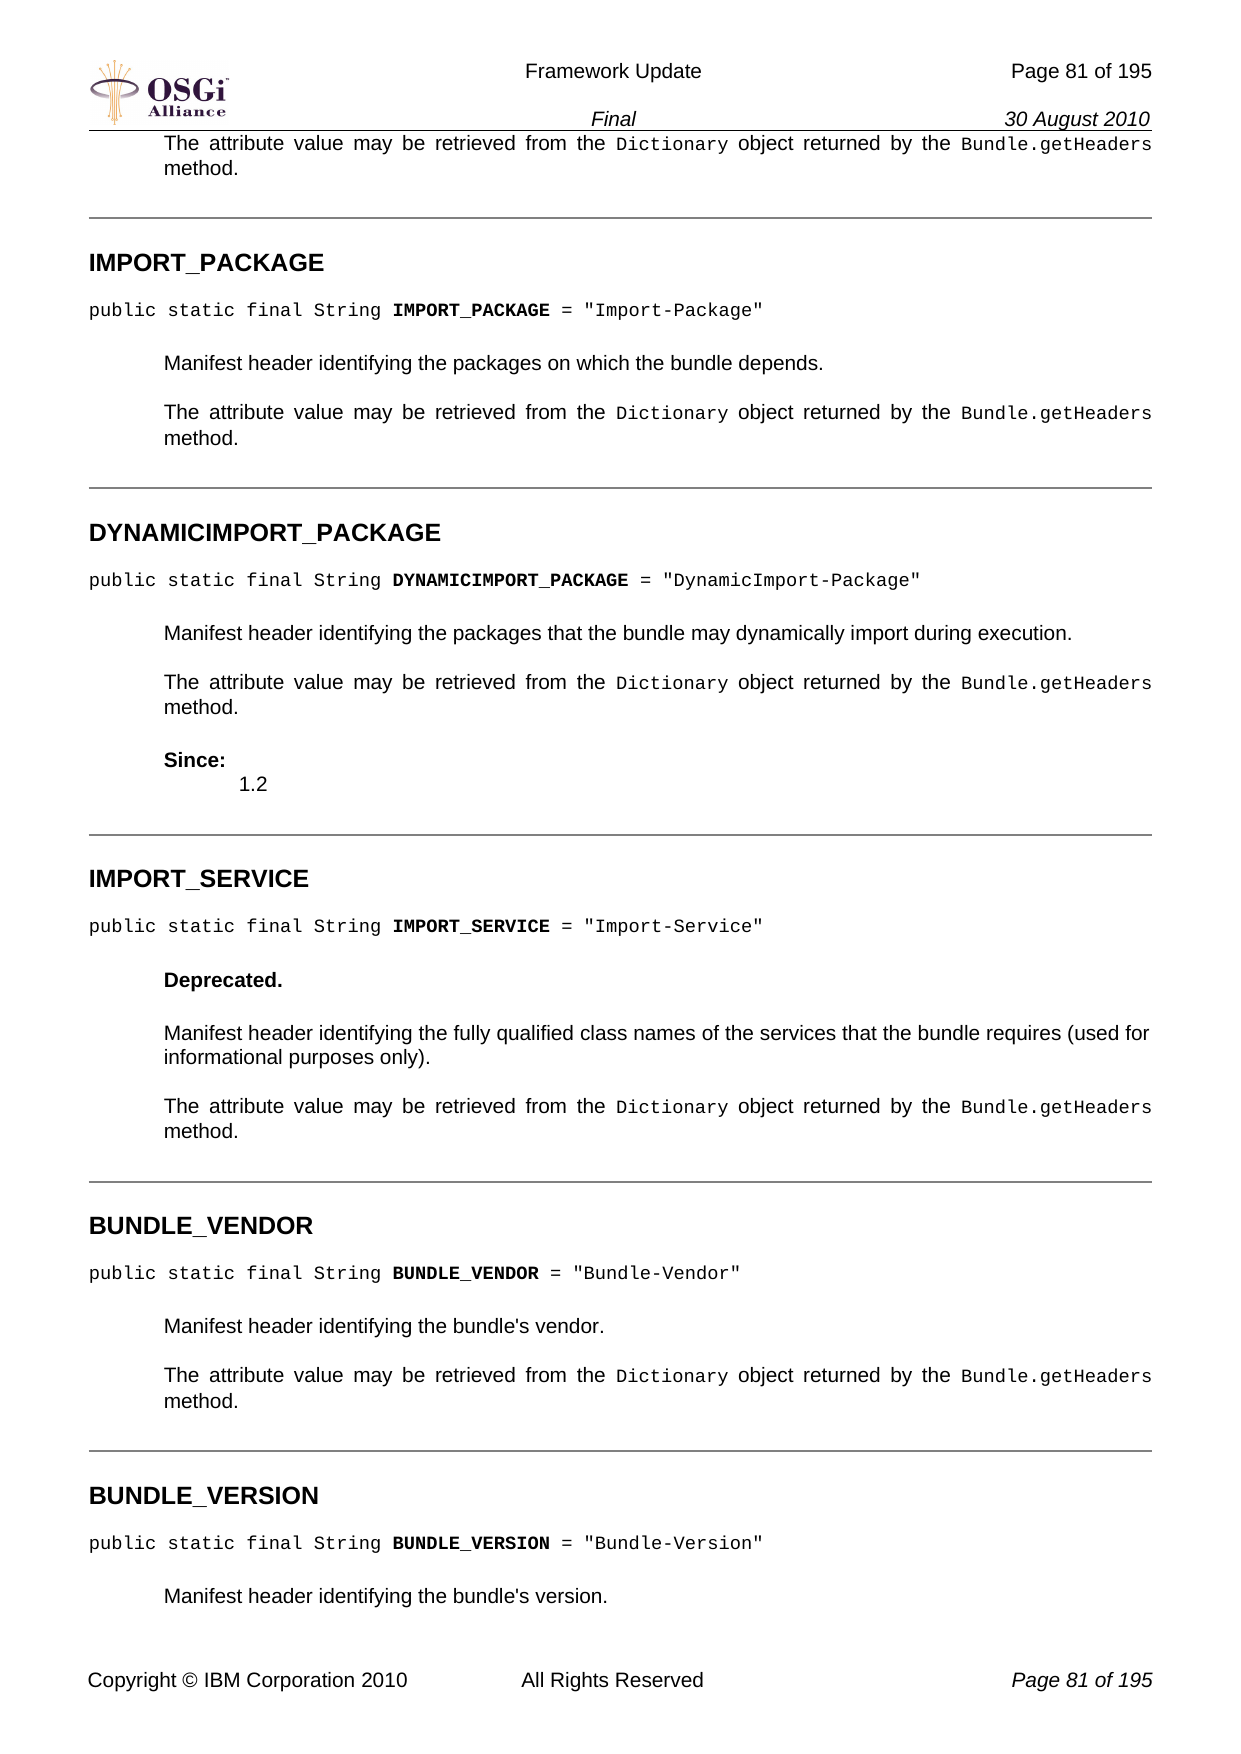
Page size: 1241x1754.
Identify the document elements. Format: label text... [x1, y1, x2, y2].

subtitle IMPORT_SERVICE [88, 864, 1152, 893]
picture [90, 60, 230, 125]
text The attribute value may be retrieved from the Dictionary object returned by the Bundle.getHeaders method. [163, 1094, 1152, 1143]
text Manifest header identifying the bundle's version. [163, 1584, 1152, 1608]
subtitle BUNDLE_VENDOR [88, 1211, 1152, 1240]
text The attribute value may be retrieved from the Dictionary object returned by the Bundle.getHeaders method. [163, 400, 1152, 449]
text 1.2 [238, 772, 1152, 796]
text Manifest header identifying the packages on which the bundle depends. [163, 351, 1152, 375]
subtitle DYNAMICIMPORT_PACKAGE [88, 517, 1152, 546]
text public static final String BUNDLE_VERSION = "Bundle-Version" [88, 1534, 1152, 1555]
text Manifest header identifying the bundle's vendor. [163, 1314, 1152, 1338]
text Manifest header identifying the packages that the bundle may dynamically import during execution. [163, 621, 1152, 645]
text The attribute value may be retrieved from the Dictionary object returned by the Bundle.getHeaders method. [163, 670, 1152, 719]
text public static final String BUNDLE_VENDOR = "Bundle-Vendor" [88, 1264, 1152, 1285]
text Deprecated. [163, 968, 1152, 992]
text Since: [163, 748, 1152, 772]
text The attribute value may be retrieved from the Dictionary object returned by the Bundle.getHeaders method. [163, 131, 1152, 179]
text public static final String DYNAMICIMPORT_PACKAGE = "DynamicImport-Package" [88, 570, 1152, 592]
text public static final String IMPORT_SERVICE = "Import-Service" [88, 917, 1152, 938]
subtitle BUNDLE_VERSION [88, 1481, 1152, 1509]
text Manifest header identifying the fully qualified class names of the services that the bundle requires (used for informational purposes only). [163, 1021, 1152, 1069]
text public static final String IMPORT_PACKAGE = "Import-Package" [88, 301, 1152, 322]
text The attribute value may be retrieved from the Dictionary object returned by the Bundle.getHeaders method. [163, 1363, 1152, 1412]
subtitle IMPORT_PACKAGE [88, 248, 1152, 277]
